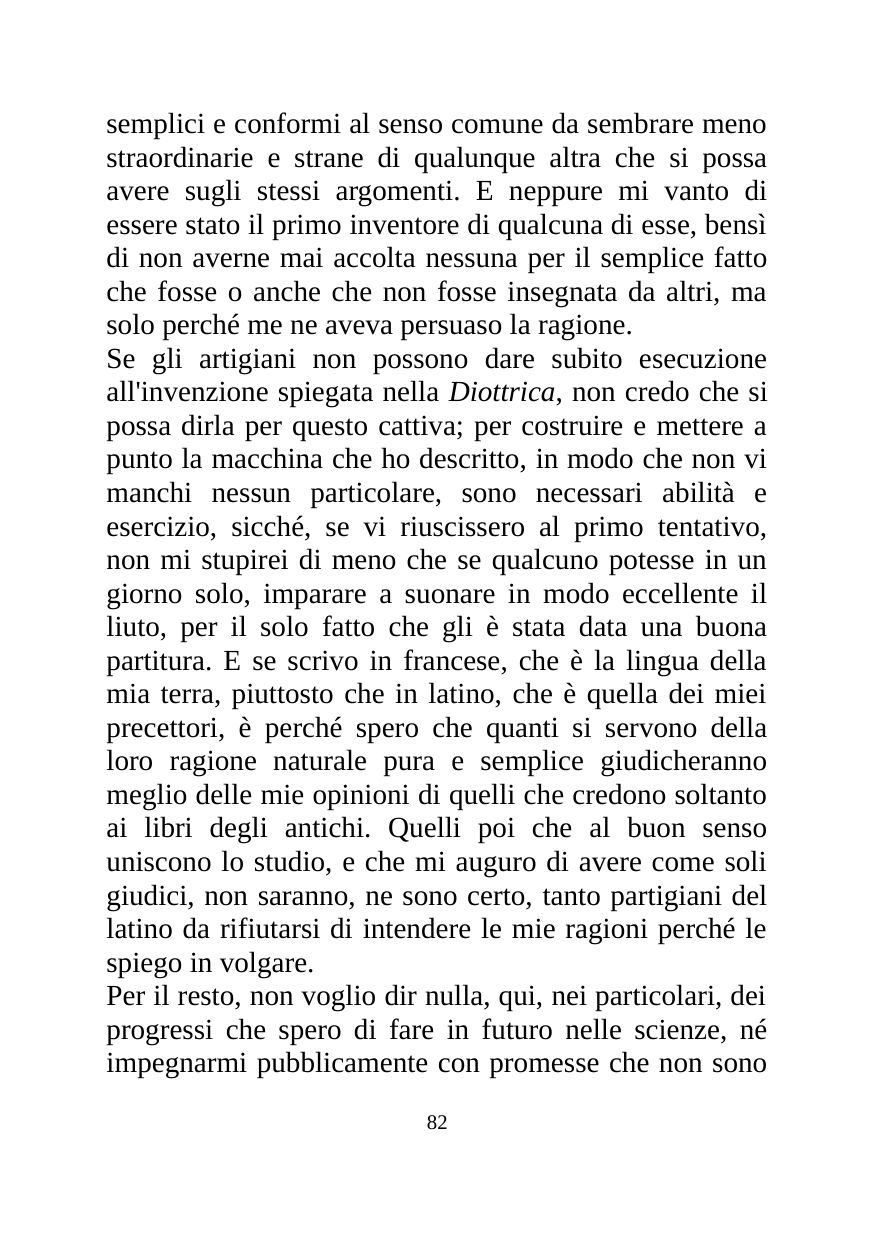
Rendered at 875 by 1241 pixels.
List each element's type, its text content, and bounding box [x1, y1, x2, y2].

text Per il resto, non voglio dir nulla, qui, nei particolari, dei progressi che spero di fare in futuro nelle scienze, né impegnarmi pubblicamente con promesse che non sono [106, 978, 768, 1079]
text semplici e conformi al senso comune da sembrare meno straordinarie e strane di qualunque altra che si possa avere sugli stessi argomenti. E neppure mi vanto di essere stato il primo inventore di qualcuna di esse, bensì di non averne mai accolta nessuna per il semplice fatto che fosse o anche che non fosse insegnata da altri, ma solo perché me ne aveva persuaso la ragione. [106, 106, 768, 341]
text Se gli artigiani non possono dare subito esecuzione all'invenzione spiegata nella Diottrica, non credo che si possa dirla per questo cattiva; per costruire e mettere a punto la macchina che ho descritto, in modo che non vi manchi nessun particolare, sono necessari abilità e esercizio, sicché, se vi riuscissero al primo tentativo, non mi stupirei di meno che se qualcuno potesse in un giorno solo, imparare a suonare in modo eccellente il liuto, per il solo fatto che gli è stata data una buona partitura. E se scrivo in francese, che è la lingua della mia terra, piuttosto che in latino, che è quella dei miei precettori, è perché spero che quanti si servono della loro ragione naturale pura e semplice giudicheranno meglio delle mie opinioni di quelli che credono soltanto ai libri degli antichi. Quelli poi che al buon senso uniscono lo studio, e che mi auguro di avere come soli giudici, non saranno, ne sono certo, tanto partigiani del latino da rifiutarsi di intendere le mie ragioni perché le spiego in volgare. [106, 341, 768, 978]
